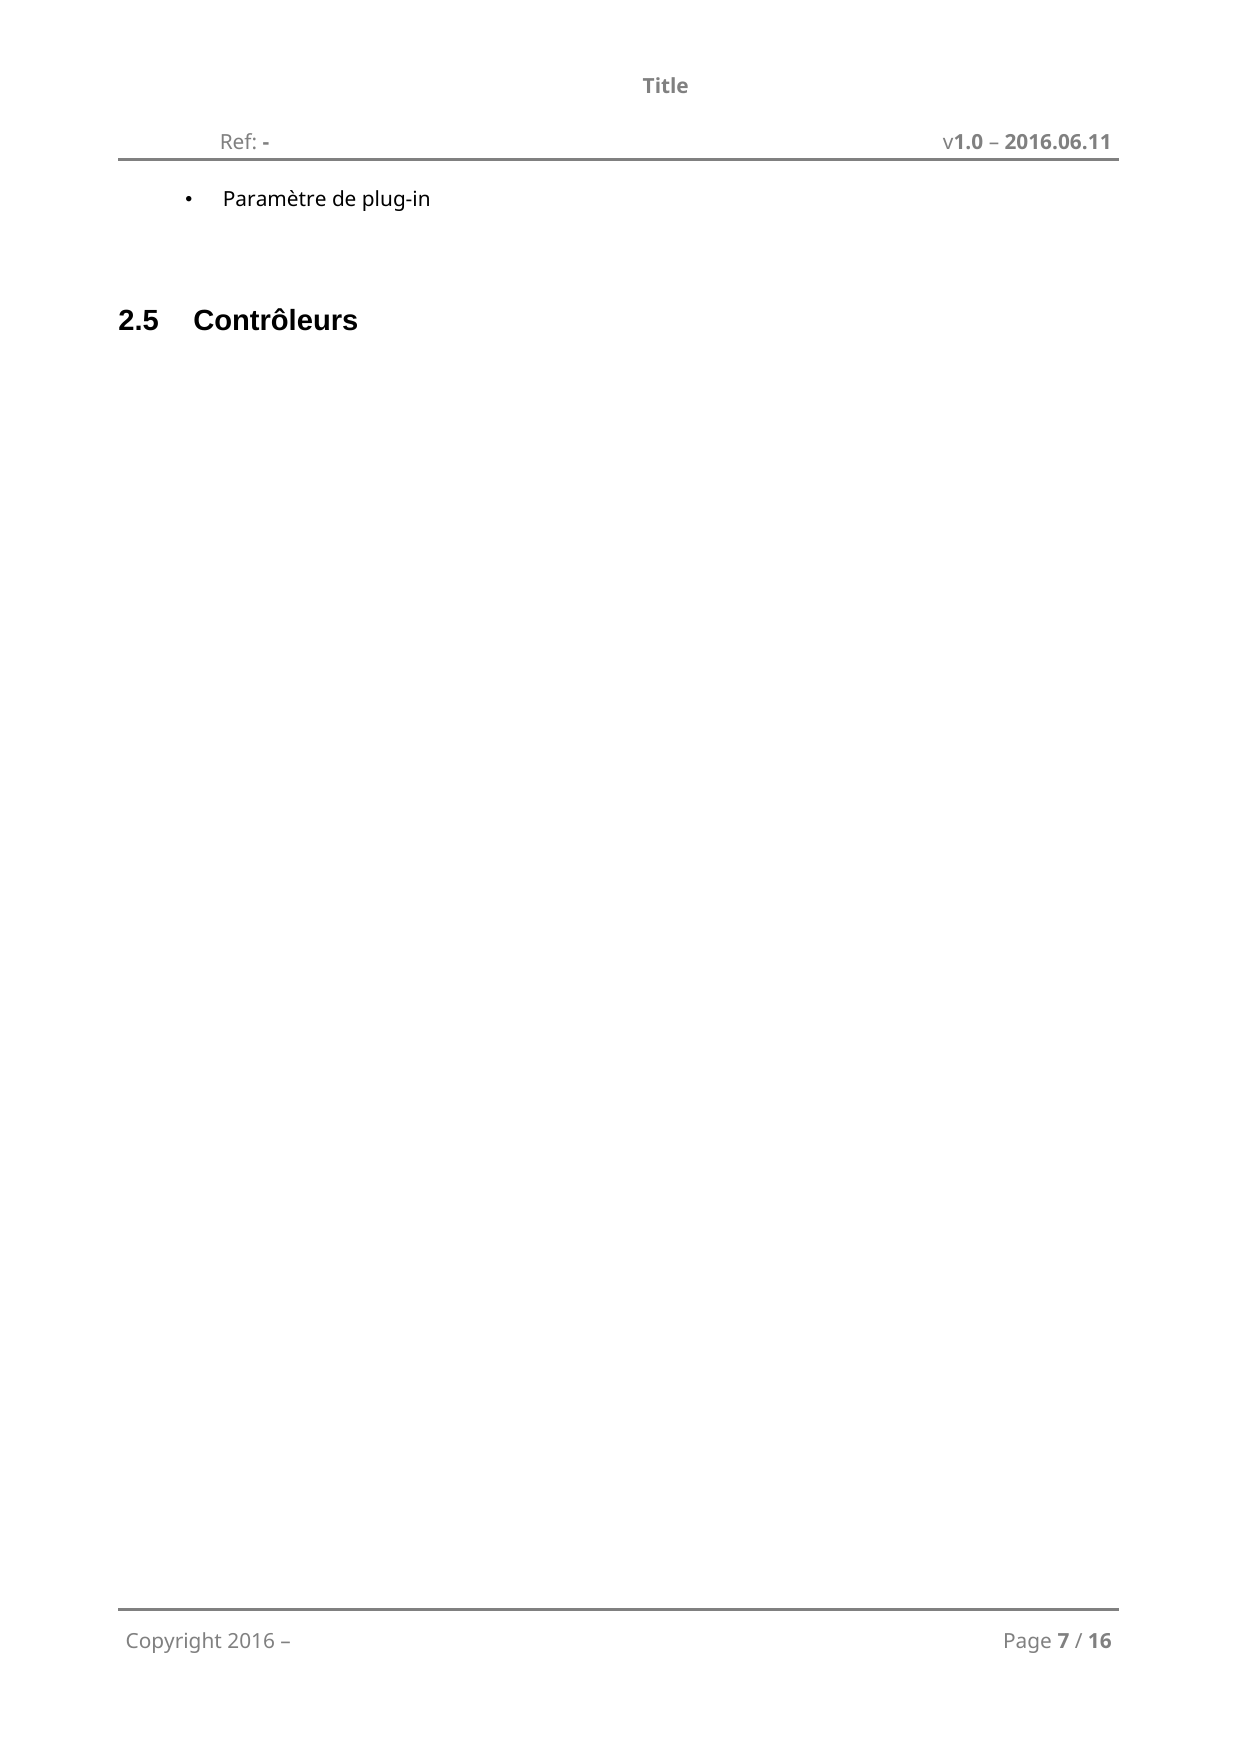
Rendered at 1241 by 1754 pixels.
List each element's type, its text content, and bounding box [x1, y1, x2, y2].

list Paramètre de plug-in [185, 184, 1122, 212]
subtitle Contrôleurs [118, 303, 1122, 337]
